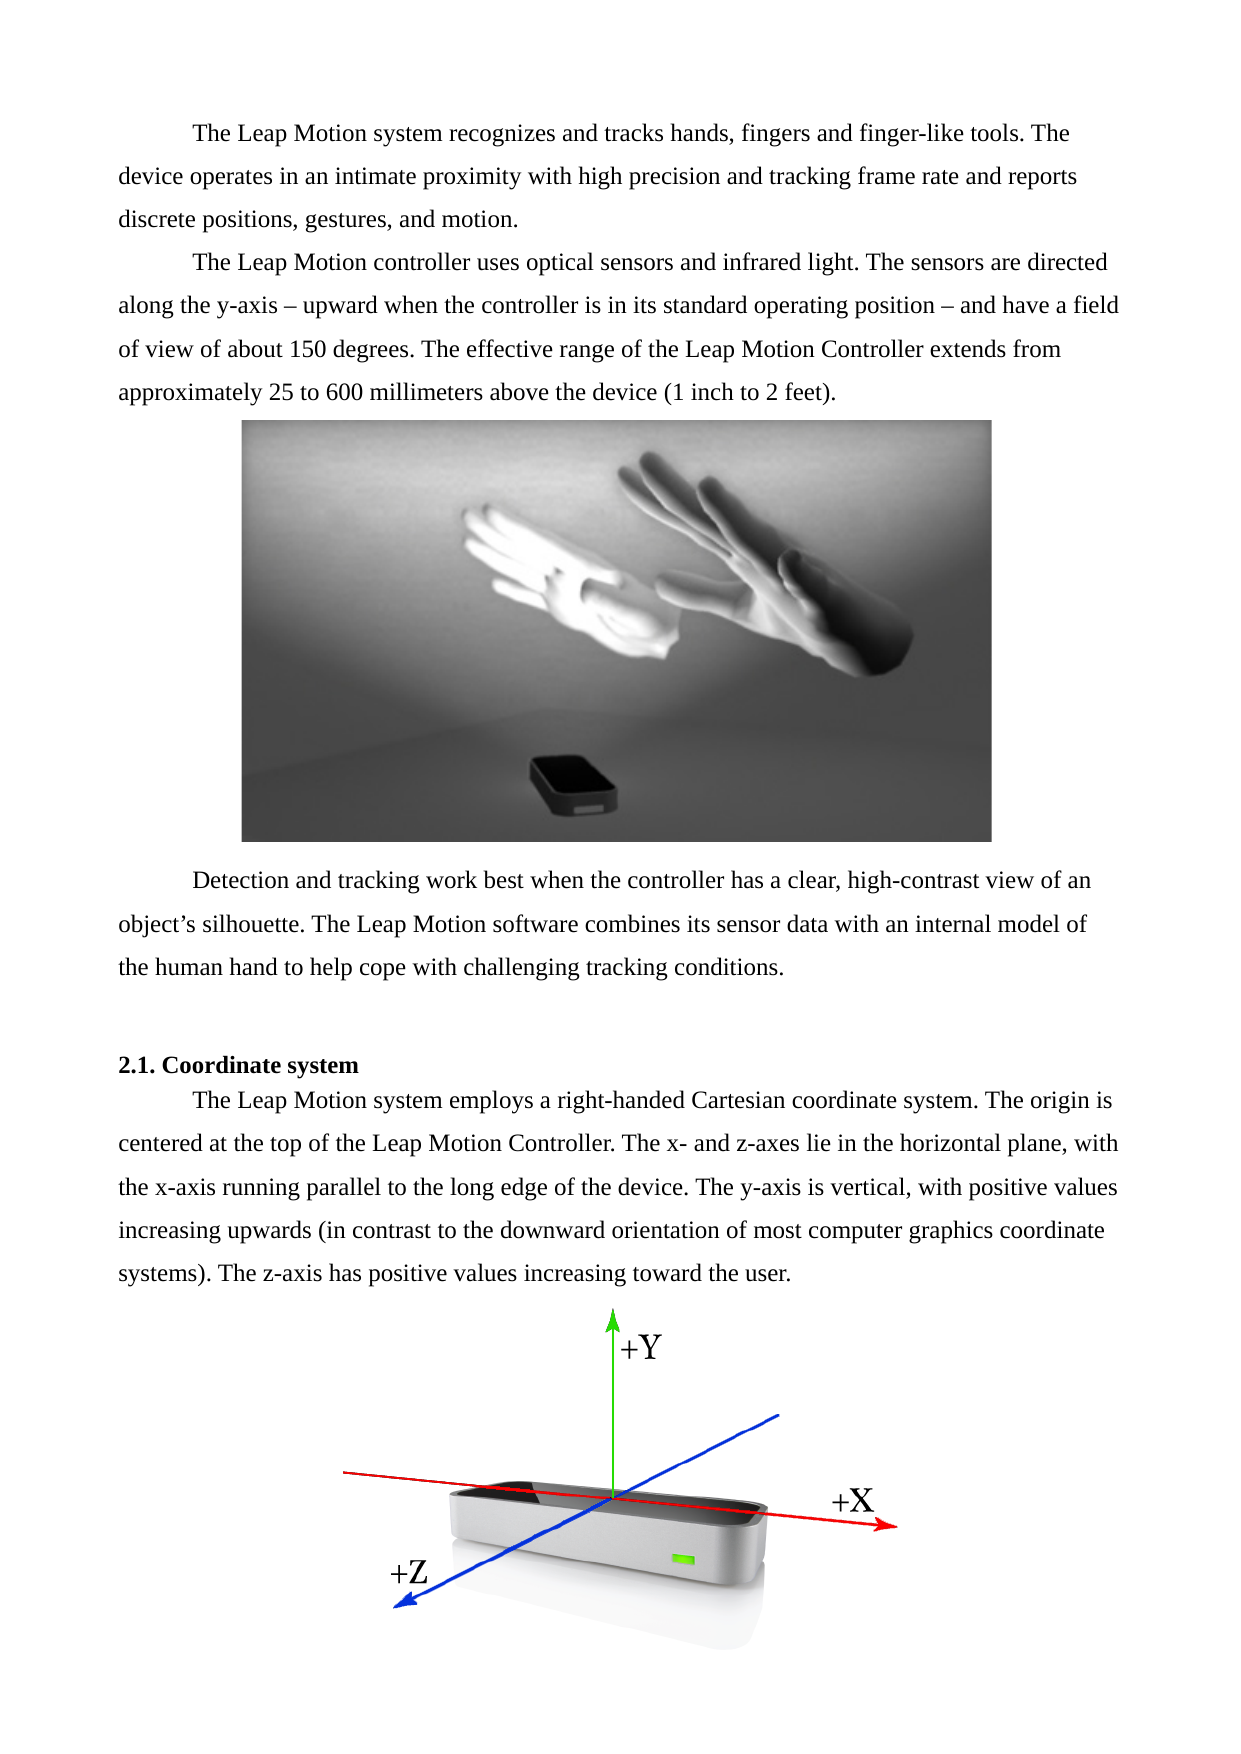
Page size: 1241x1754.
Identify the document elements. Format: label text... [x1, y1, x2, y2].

text The Leap Motion controller uses optical sensors and infrared light. The sensors are directed along the y-axis – upward when the controller is in its standard operating position – and have a field of view of about 150 degrees. The effective range of the Leap Motion Controller extends from approximately 25 to 600 millimeters above the device (1 inch to 2 feet). [118, 247, 1122, 406]
subtitle 2.1. Coordinate system [118, 1051, 1122, 1079]
picture [330, 1301, 910, 1660]
picture [241, 420, 992, 842]
text The Leap Motion system employs a right-handed Cartesian coordinate system. The origin is centered at the top of the Leap Motion Controller. The x- and z-axes lie in the horizontal plane, with the x-axis running parallel to the long edge of the device. The y-axis is vertical, with positive values increasing upwards (in contrast to the downward orientation of most computer graphics coordinate systems). The z-axis has positive values increasing toward the user. [118, 1085, 1122, 1287]
text The Leap Motion system recognizes and tracks hands, fingers and finger-like tools. The device operates in an intimate proximity with high precision and tracking frame rate and reports discrete positions, gestures, and motion. [118, 118, 1122, 233]
text Detection and tracking work best when the controller has a clear, high-contrast view of an object’s silhouette. The Leap Motion software combines its sensor data with an internal model of the human hand to help cope with challenging tracking conditions. [118, 866, 1122, 981]
